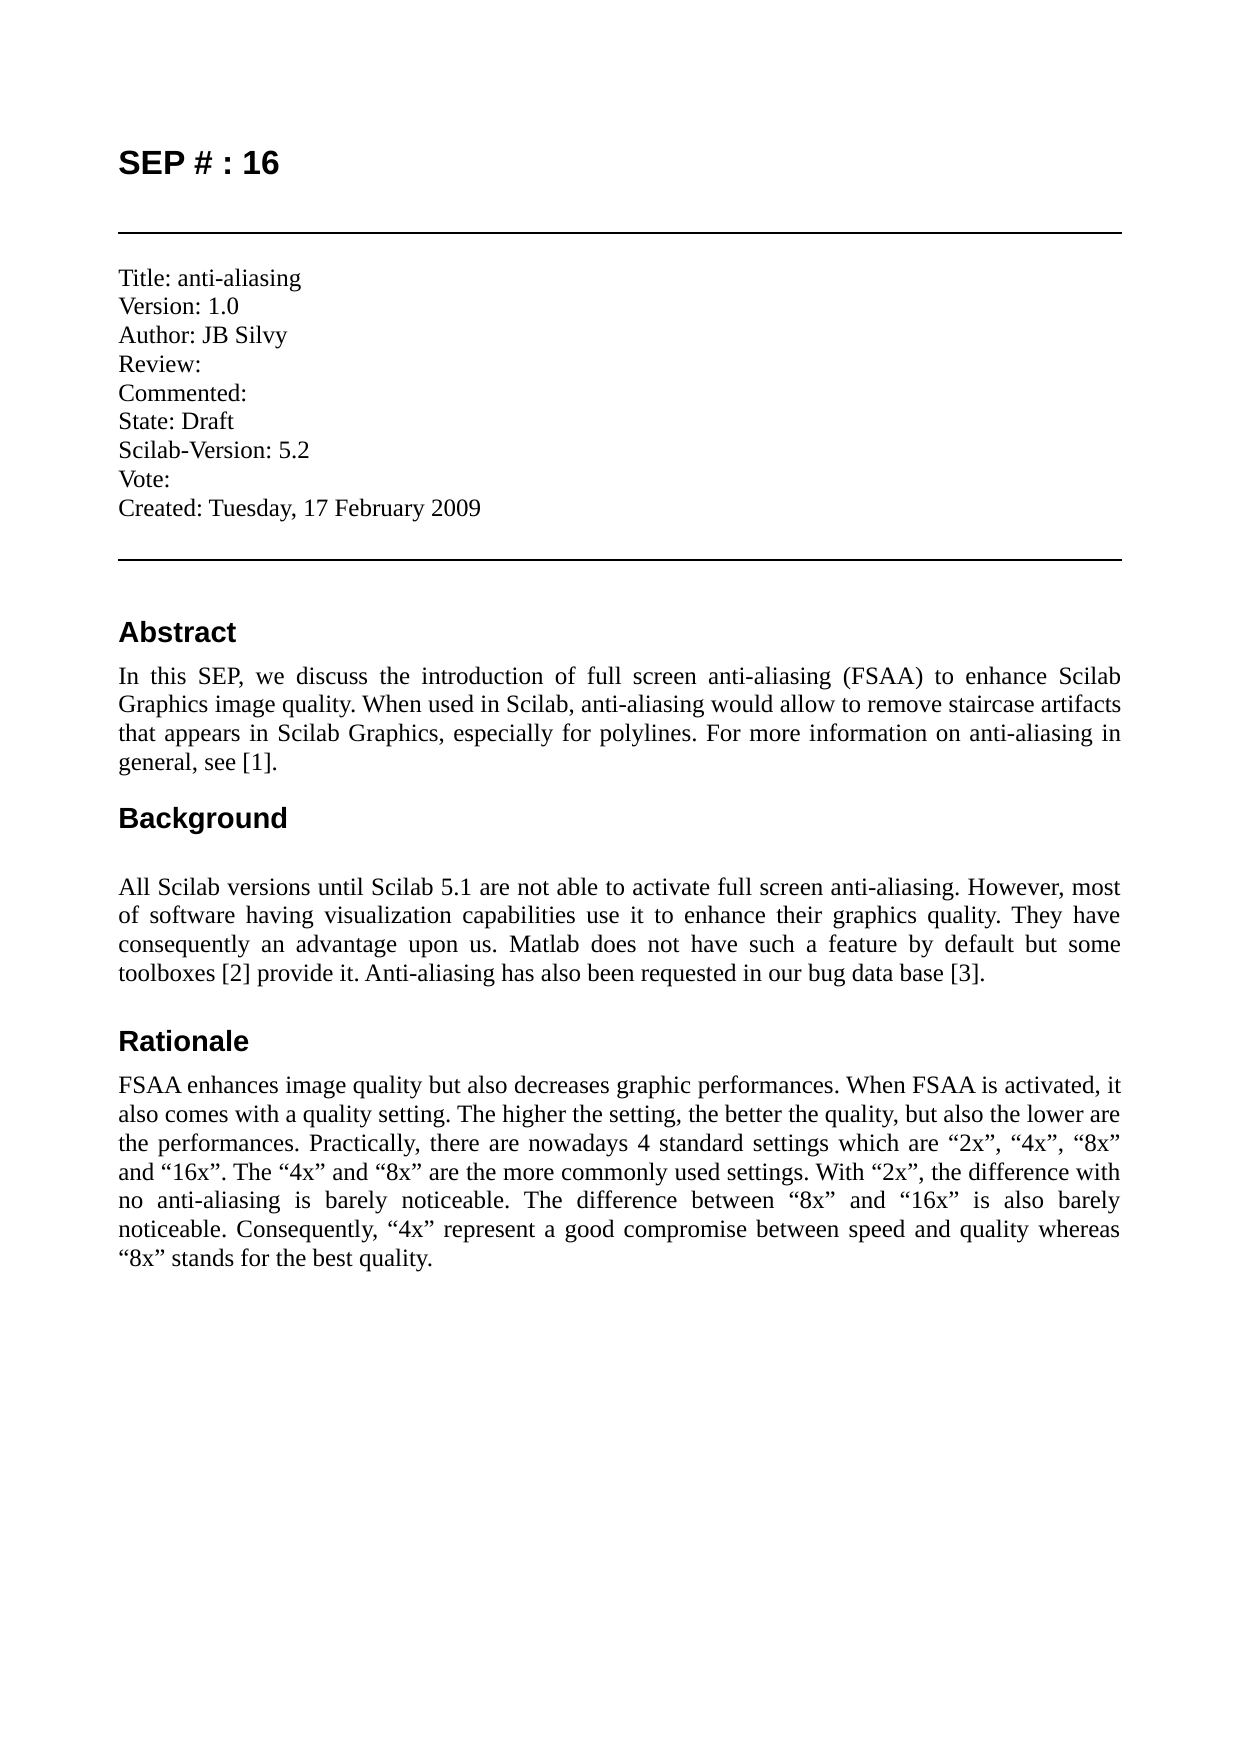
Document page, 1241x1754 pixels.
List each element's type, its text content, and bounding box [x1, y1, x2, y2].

subtitle Background [118, 801, 1122, 834]
text Title: anti-aliasing [118, 263, 1122, 291]
text Commented: [118, 378, 1122, 406]
text Created: Tuesday, 17 February 2009 [118, 493, 1122, 521]
text Version: 1.0 [118, 291, 1122, 320]
text Author: JB Silvy [118, 320, 1122, 349]
text FSAA enhances image quality but also decreases graphic performances. When FSAA is activated, it also comes with a quality setting. The higher the setting, the better the quality, but also the lower are the performances. Practically, there are nowadays 4 standard settings which are “2x”, “4x”, “8x” and “16x”. The “4x” and “8x” are the more commonly used settings. With “2x”, the difference with no anti-aliasing is barely noticeable. The difference between “8x” and “16x” is also barely noticeable. Consequently, “4x” represent a good compromise between speed and quality whereas “8x” stands for the best quality. [118, 1070, 1122, 1272]
subtitle All Scilab versions until Scilab 5.1 are not able to activate full screen anti-aliasing. However, most of software having visualization capabilities use it to enhance their graphics quality. They have consequently an advantage upon us. Matlab does not have such a feature by default but some toolboxes [2] provide it. Anti-aliasing has also been requested in our bug data base [3]. [118, 872, 1122, 987]
text Review: [118, 349, 1122, 378]
subtitle SEP # : 16 [118, 143, 1122, 182]
text Vote: [118, 464, 1122, 493]
text In this SEP, we discuss the introduction of full screen anti-aliasing (FSAA) to enhance Scilab Graphics image quality. When used in Scilab, anti-aliasing would allow to remove staircase artifacts that appears in Scilab Graphics, especially for polylines. For more information on anti-aliasing in general, see [1]. [118, 661, 1122, 776]
subtitle Abstract [118, 615, 1122, 648]
subtitle Rationale [118, 1024, 1122, 1058]
text State: Draft [118, 406, 1122, 435]
text Scilab-Version: 5.2 [118, 435, 1122, 464]
